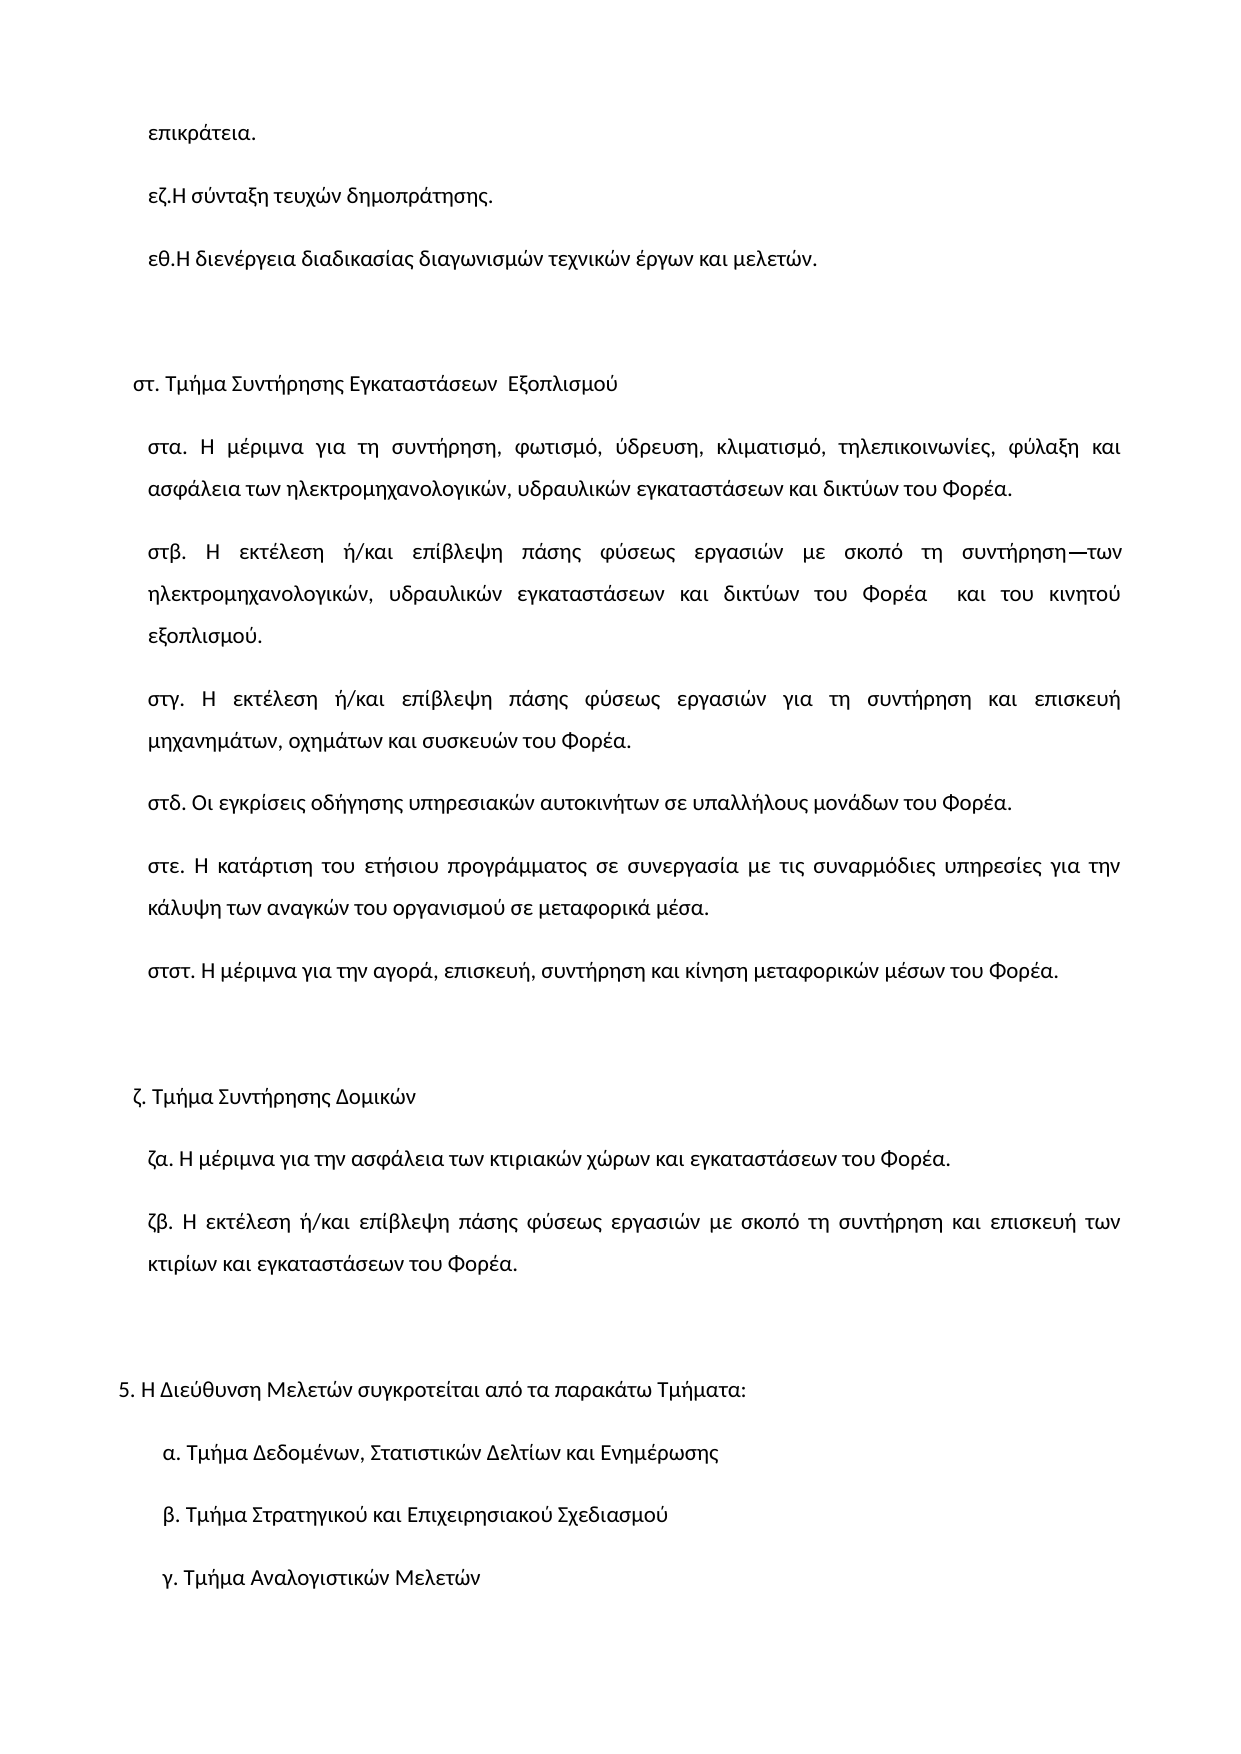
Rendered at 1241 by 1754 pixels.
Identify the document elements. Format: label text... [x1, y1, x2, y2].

text στστ. Η μέριμνα για την αγορά, επισκευή, συντήρηση και κίνηση μεταφορικών μέσων του Φορέα. [148, 956, 1122, 984]
text στα. Η μέριμνα για τη συντήρηση, φωτισμό, ύδρευση, κλιματισμό, τηλεπικοινωνίες, φύλαξη και ασφάλεια των ηλεκτρομηχανολογικών, υδραυλικών εγκαταστάσεων και δικτύων του Φορέα. [148, 432, 1122, 502]
text β. Τμήμα Στρατηγικού και Επιχειρησιακού Σχεδιασμού [162, 1501, 1122, 1529]
text ζβ. Η εκτέλεση ή/και επίβλεψη πάσης φύσεως εργασιών με σκοπό τη συντήρηση και επισκευή των κτιρίων και εγκαταστάσεων του Φορέα. [148, 1207, 1122, 1277]
text γ. Τμήμα Αναλογιστικών Μελετών [162, 1563, 1122, 1591]
text α. Τμήμα Δεδομένων, Στατιστικών Δελτίων και Ενημέρωσης [162, 1438, 1122, 1466]
text ζ. Τμήμα Συντήρησης Δομικών [133, 1082, 1122, 1110]
text στε. Η κατάρτιση του ετήσιου προγράμματος σε συνεργασία με τις συναρμόδιες υπηρεσίες για την κάλυψη των αναγκών του οργανισμού σε μεταφορικά μέσα. [148, 851, 1122, 921]
text στδ. Οι εγκρίσεις οδήγησης υπηρεσιακών αυτοκινήτων σε υπαλλήλους μονάδων του Φορέα. [148, 788, 1122, 817]
text στβ. Η εκτέλεση ή/και επίβλεψη πάσης φύσεως εργασιών με σκοπό τη συντήρηση των ηλεκτρομηχανολογικών, υδραυλικών εγκαταστάσεων και δικτύων του Φορέα και του κινητού εξοπλισμού. [148, 537, 1122, 649]
text στ. Τμήμα Συντήρησης Εγκαταστάσεων Εξοπλισμού [133, 369, 1122, 397]
text ζα. Η μέριμνα για την ασφάλεια των κτιριακών χώρων και εγκαταστάσεων του Φορέα. [148, 1144, 1122, 1173]
text επικράτεια. [148, 118, 1122, 146]
text 5. Η Διεύθυνση Μελετών συγκροτείται από τα παρακάτω Τμήματα: [118, 1375, 1122, 1403]
text στγ. Η εκτέλεση ή/και επίβλεψη πάσης φύσεως εργασιών για τη συντήρηση και επισκευή μηχανημάτων, οχημάτων και συσκευών του Φορέα. [148, 684, 1122, 754]
text εθ.Η διενέργεια διαδικασίας διαγωνισμών τεχνικών έργων και μελετών. [148, 244, 1122, 272]
text εζ.Η σύνταξη τευχών δημοπράτησης. [148, 181, 1122, 209]
